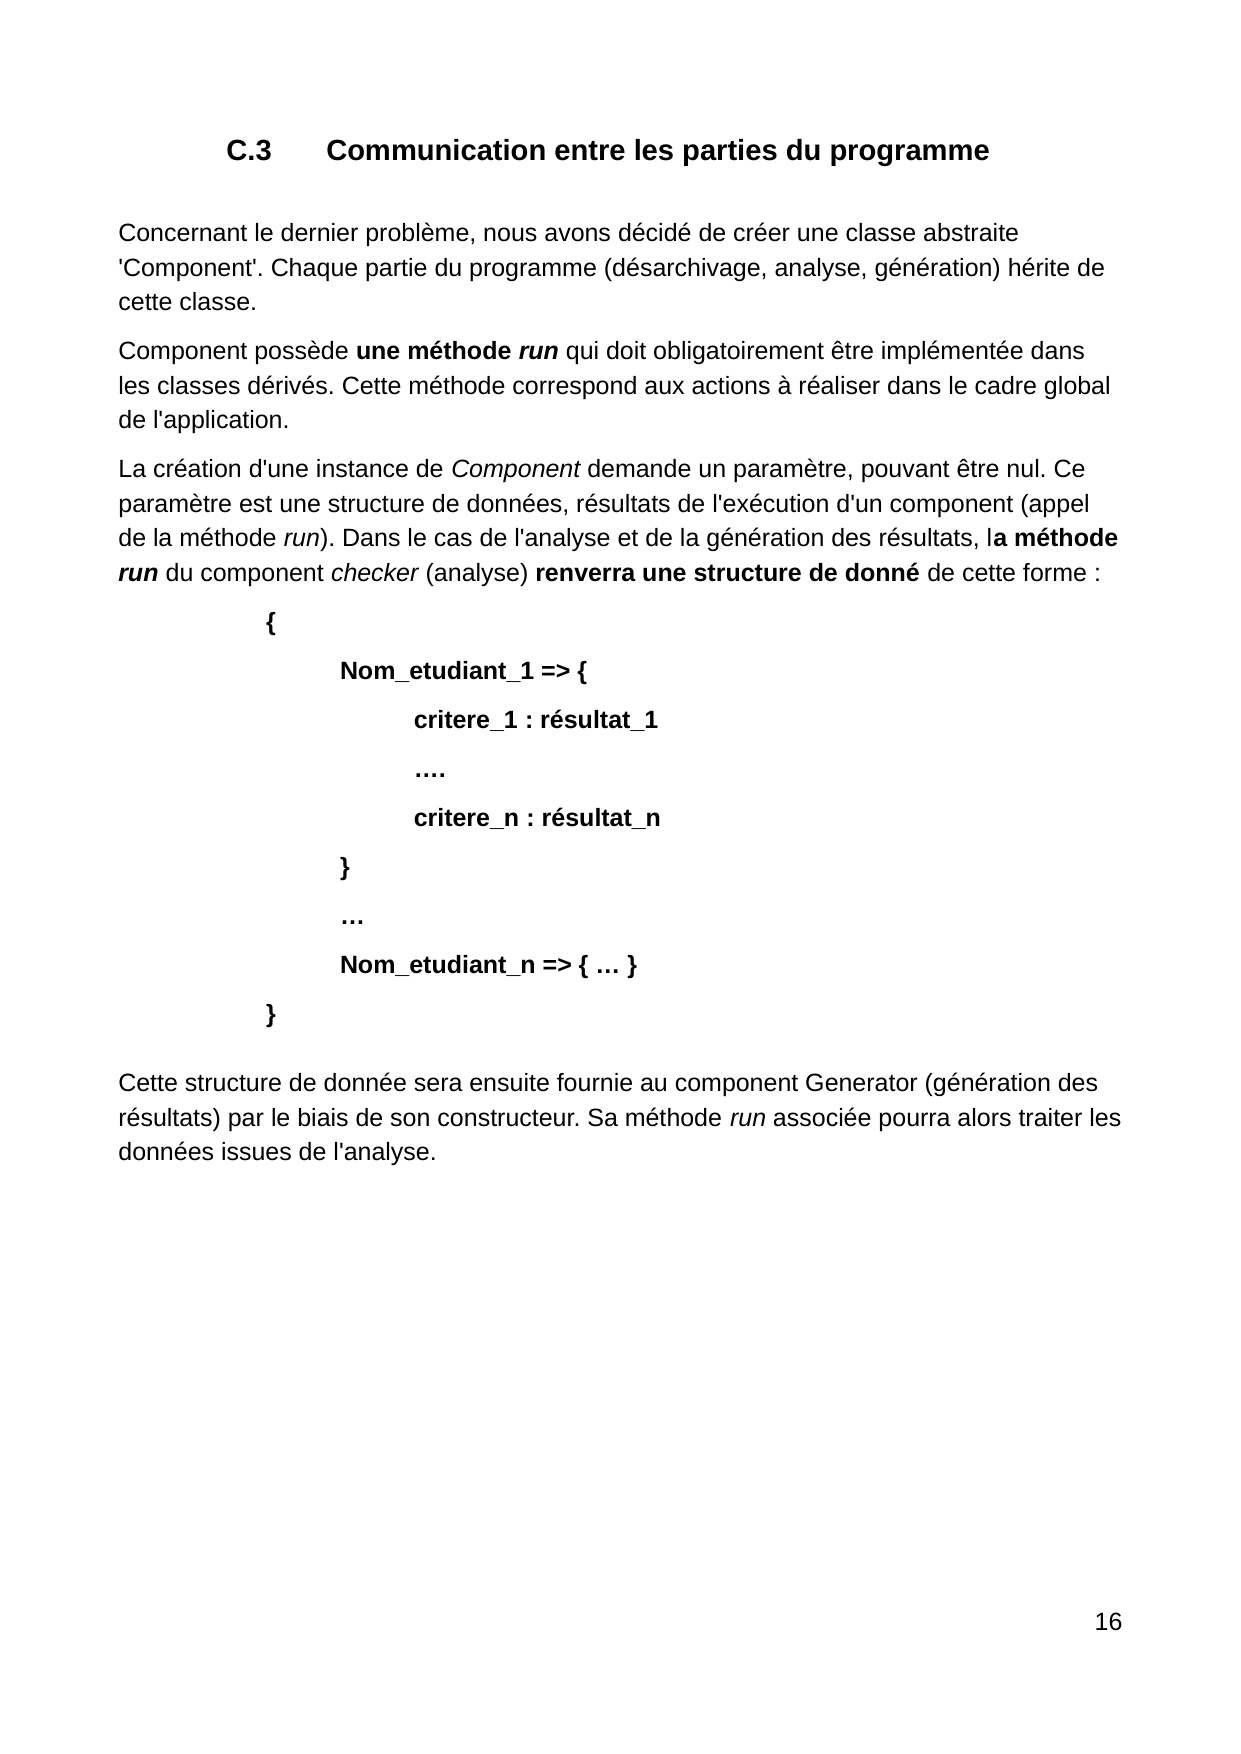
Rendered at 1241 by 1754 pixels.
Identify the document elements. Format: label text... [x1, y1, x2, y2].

text { [118, 607, 1122, 636]
text critere_n : résultat_n [118, 803, 1122, 832]
text Nom_etudiant_1 => { [118, 656, 1122, 684]
text } Cette structure de donnée sera ensuite fournie au component Generator (génération des résultats) par le biais de son constructeur. Sa méthode run associée pourra alors traiter les données issues de l'analyse. [118, 999, 1122, 1166]
subtitle Communication entre les parties du programme [178, 133, 1122, 166]
text … [118, 901, 1122, 930]
text Nom_etudiant_n => { … } [118, 950, 1122, 979]
text Component possède une méthode run qui doit obligatoirement être implémentée dans les classes dérivés. Cette méthode correspond aux actions à réaliser dans le cadre global de l'application. [118, 336, 1122, 434]
text } [118, 852, 1122, 881]
text La création d'une instance de Component demande un paramètre, pouvant être nul. Ce paramètre est une structure de données, résultats de l'exécution d'un component (appel de la méthode run). Dans le cas de l'analyse et de la génération des résultats, la méthode run du component checker (analyse) renverra une structure de donné de cette forme : [118, 454, 1122, 586]
text Concernant le dernier problème, nous avons décidé de créer une classe abstraite 'Component'. Chaque partie du programme (désarchivage, analyse, génération) hérite de cette classe. [118, 184, 1122, 316]
text …. [118, 754, 1122, 783]
text critere_1 : résultat_1 [118, 705, 1122, 734]
